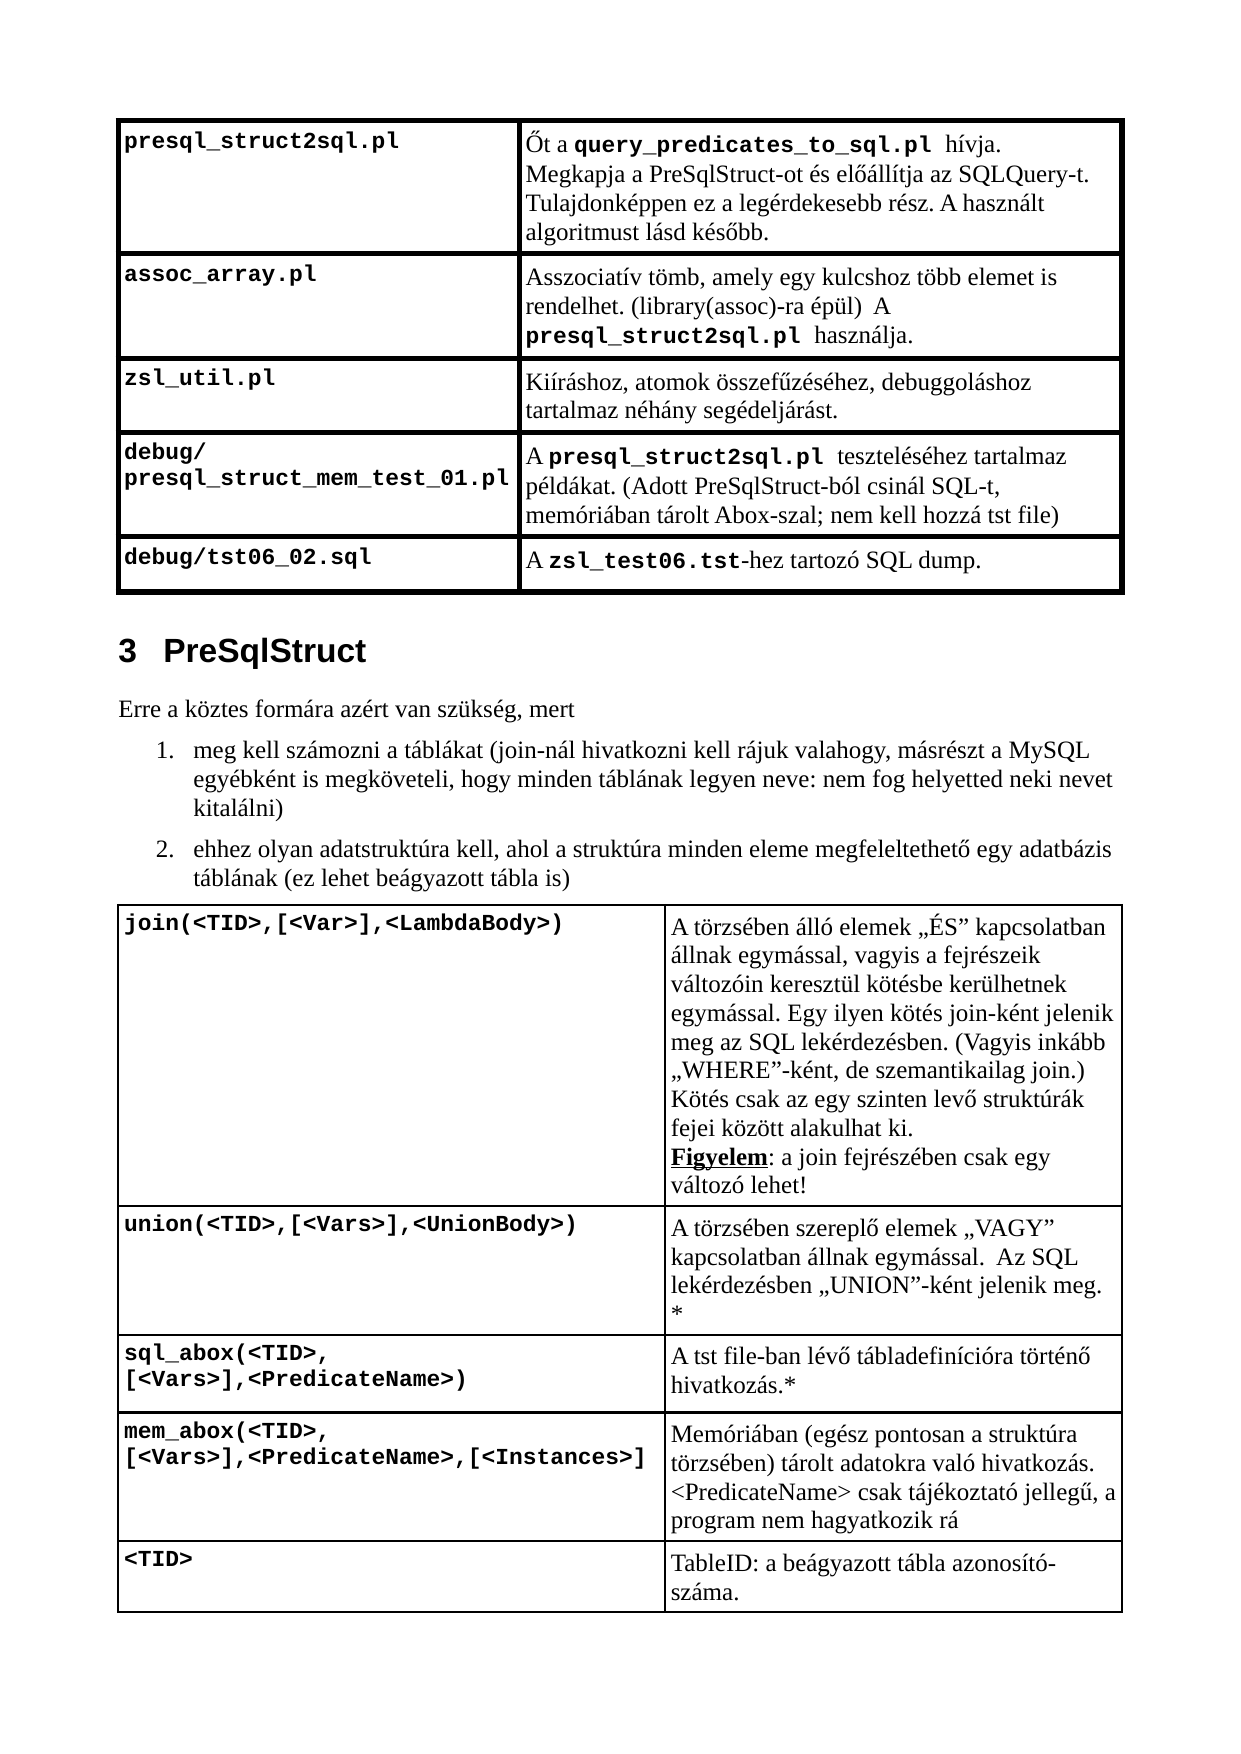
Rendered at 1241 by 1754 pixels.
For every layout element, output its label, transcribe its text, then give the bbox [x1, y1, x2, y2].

list meg kell számozni a táblákat (join-nál hivatkozni kell rájuk valahogy, másrészt a MySQL egyébként is megköveteli, hogy minden táblának legyen neve: nem fog helyetted neki nevet kitalálni) [156, 735, 1122, 821]
table_cell A presql_struct2sql.pl teszteléséhez tartalmaz példákat. (Adott PreSqlStruct-ból csinál SQL-t, memóriában tárolt Abox-szal; nem kell hozzá tst file) [522, 435, 1119, 534]
table_cell mem_abox(<TID>,[<Vars>],<PredicateName>,[<Instances>] [119, 1414, 664, 1540]
table_cell debug/presql_struct_mem_test_01.pl [121, 435, 517, 534]
list ehhez olyan adatstruktúra kell, ahol a struktúra minden eleme megfeleltethető egy adatbázis táblának (ez lehet beágyazott tábla is) [156, 834, 1122, 891]
table_cell Asszociatív tömb, amely egy kulcshoz több elemet is rendelhet. (library(assoc)-ra épül) A presql_struct2sql.pl használja. [522, 256, 1119, 356]
table_cell A zsl_test06.tst-hez tartozó SQL dump. [522, 539, 1119, 589]
table_cell Memóriában (egész pontosan a struktúra törzsében) tárolt adatokra való hivatkozás. <PredicateName> csak tájékoztató jellegű, a program nem hagyatkozik rá [666, 1414, 1121, 1540]
subtitle PreSqlStruct [118, 631, 1122, 670]
table_cell Őt a query_predicates_to_sql.pl hívja. Megkapja a PreSqlStruct-ot és előállítja az SQLQuery-t. Tulajdonképpen ez a legérdekesebb rész. A használt algoritmust lásd később. [522, 123, 1119, 251]
table_cell presql_struct2sql.pl [121, 123, 517, 251]
table_cell debug/tst06_02.sql [121, 539, 517, 589]
table_cell A törzsében szereplő elemek „VAGY” kapcsolatban állnak egymással. Az SQL lekérdezésben „UNION”-ként jelenik meg. * [666, 1207, 1121, 1333]
table_cell <TID> [119, 1542, 664, 1611]
table_cell Kiíráshoz, atomok összefűzéséhez, debuggoláshoz tartalmaz néhány segédeljárást. [522, 361, 1119, 430]
table_cell zsl_util.pl [121, 361, 517, 430]
table_header join(<TID>,[<Var>],<LambdaBody>) [119, 906, 664, 1205]
table_cell A tst file-ban lévő tábladefinícióra történő hivatkozás.* [666, 1336, 1121, 1411]
table_cell assoc_array.pl [121, 256, 517, 356]
text Erre a köztes formára azért van szükség, mert [118, 694, 1122, 723]
table_cell TableID: a beágyazott tábla azonosító- száma. [666, 1542, 1121, 1611]
table_header A törzsében álló elemek „ÉS” kapcsolatban állnak egymással, vagyis a fejrészeik változóin keresztül kötésbe kerülhetnek egymással. Egy ilyen kötés join-ként jelenik meg az SQL lekérdezésben. (Vagyis inkább „WHERE”-ként, de szemantikailag join.) Kötés csak az egy szinten levő struktúrák fejei között alakulhat ki. Figyelem: a join fejrészében csak egy változó lehet! [666, 906, 1121, 1205]
table_cell sql_abox(<TID>,[<Vars>],<PredicateName>) [119, 1336, 664, 1411]
table_cell union(<TID>,[<Vars>],<UnionBody>) [119, 1207, 664, 1333]
